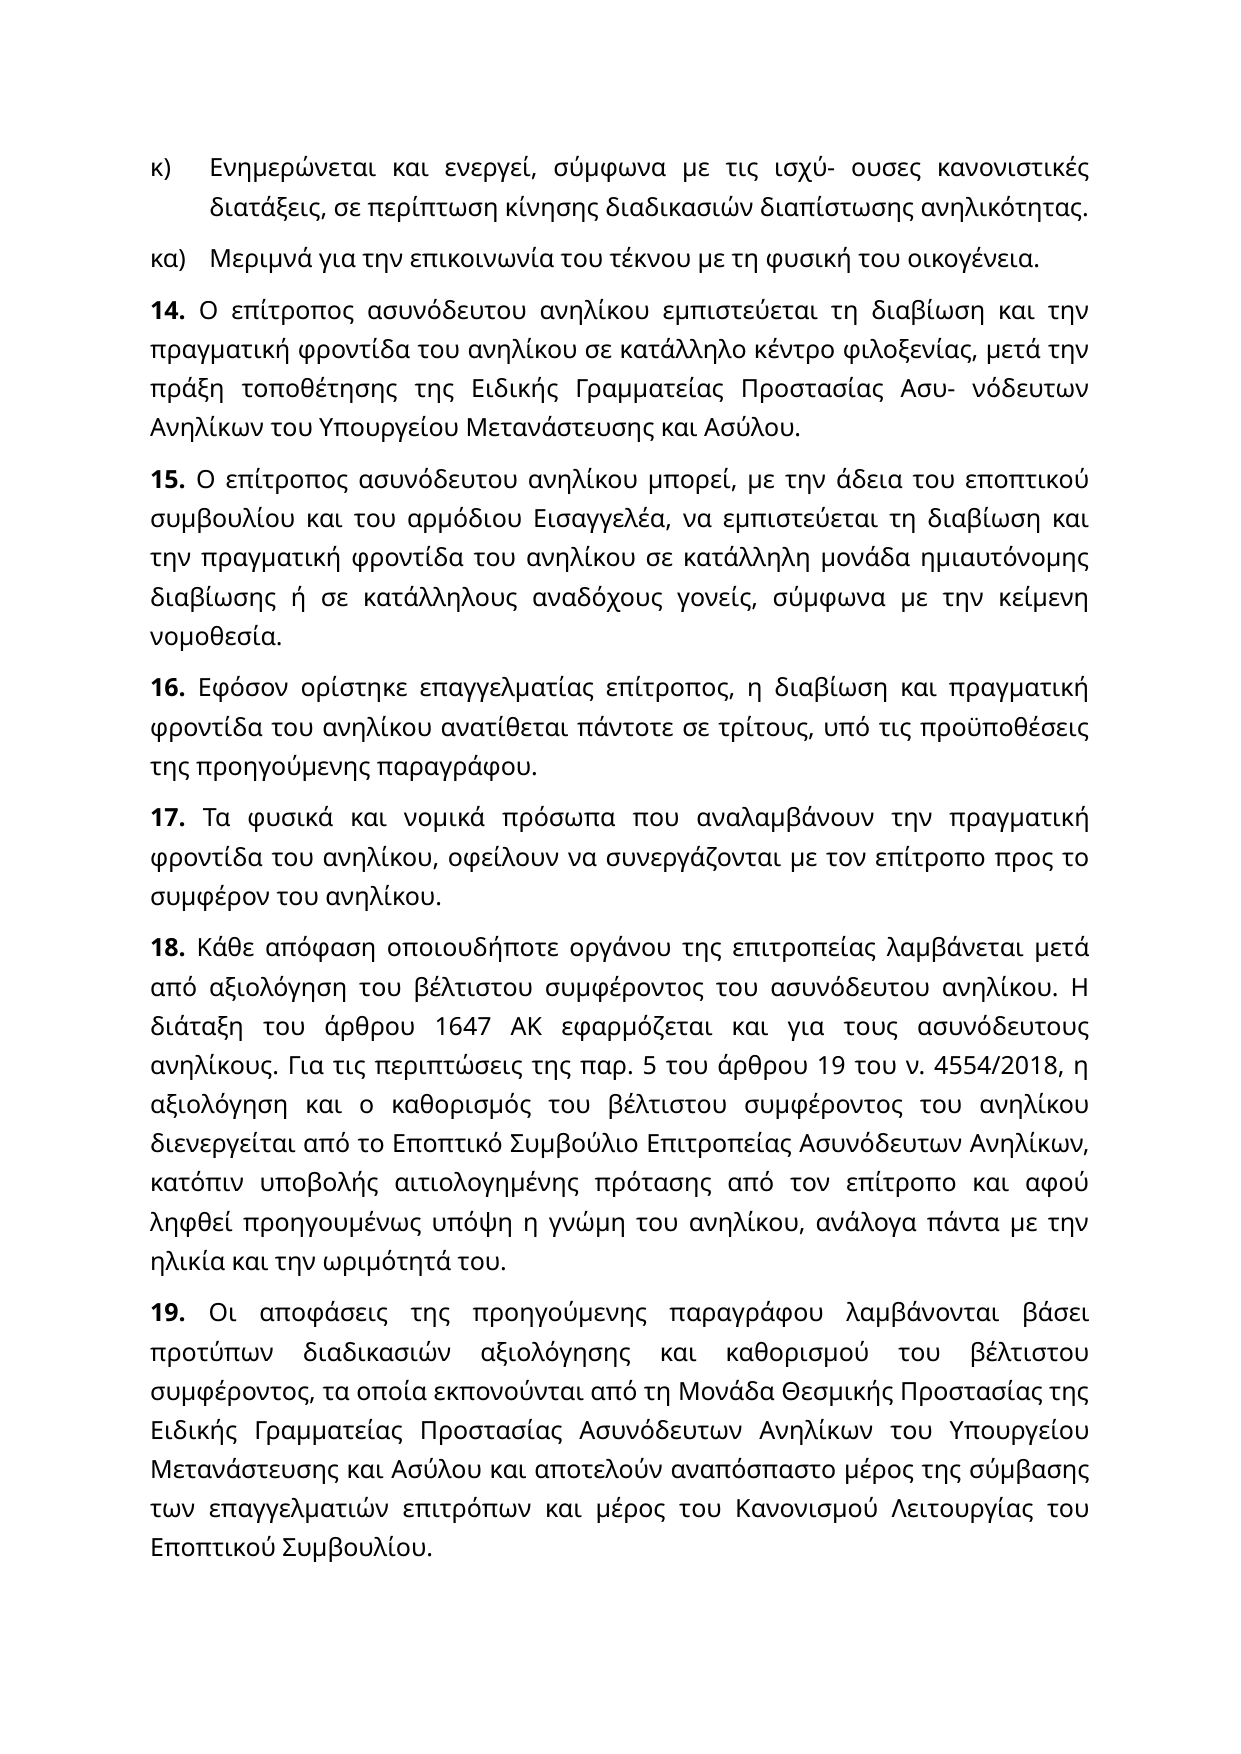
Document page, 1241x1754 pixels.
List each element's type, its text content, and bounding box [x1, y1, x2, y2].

text 16. Εφόσον ορίστηκε επαγγελματίας επίτροπος, η διαβίωση και πραγματική φροντίδα του ανηλίκου ανατίθεται πάντοτε σε τρίτους, υπό τις προϋποθέσεις της προηγούμενης παραγράφου. [150, 670, 1090, 782]
list κα) Μεριμνά για την επικοινωνία του τέκνου με τη φυσική του οικογένεια. [150, 241, 1090, 275]
text 15. Ο επίτροπος ασυνόδευτου ανηλίκου μπορεί, με την άδεια του εποπτικού συμβουλίου και του αρμόδιου Εισαγγελέα, να εμπιστεύεται τη διαβίωση και την πραγματική φροντίδα του ανηλίκου σε κατάλληλη μονάδα ημιαυτόνομης διαβίωσης ή σε κατάλληλους αναδόχους γονείς, σύμφωνα με την κείμενη νομοθεσία. [150, 462, 1090, 652]
list κ) Ενημερώνεται και ενεργεί, σύμφωνα με τις ισχύ- ουσες κανονιστικές διατάξεις, σε περίπτωση κίνησης διαδικασιών διαπίστωσης ανηλικότητας. [150, 150, 1090, 223]
text 17. Τα φυσικά και νομικά πρόσωπα που αναλαμβάνουν την πραγματική φροντίδα του ανηλίκου, οφείλουν να συνεργάζονται με τον επίτροπο προς το συμφέρον του ανηλίκου. [150, 800, 1090, 912]
text 18. Κάθε απόφαση οποιουδήποτε οργάνου της επιτροπείας λαμβάνεται μετά από αξιολόγηση του βέλτιστου συμφέροντος του ασυνόδευτου ανηλίκου. Η διάταξη του άρθρου 1647 ΑΚ εφαρμόζεται και για τους ασυνόδευτους ανηλίκους. Για τις περιπτώσεις της παρ. 5 του άρθρου 19 του ν. 4554/2018, η αξιολόγηση και ο καθορισμός του βέλτιστου συμφέροντος του ανηλίκου διενεργείται από το Εποπτικό Συμβούλιο Επιτροπείας Ασυνόδευτων Ανηλίκων, κατόπιν υποβολής αιτιολογημένης πρότασης από τον επίτροπο και αφού ληφθεί προηγουμένως υπόψη η γνώμη του ανηλίκου, ανάλογα πάντα με την ηλικία και την ωριμότητά του. [150, 930, 1090, 1277]
text 14. Ο επίτροπος ασυνόδευτου ανηλίκου εμπιστεύεται τη διαβίωση και την πραγματική φροντίδα του ανηλίκου σε κατάλληλο κέντρο φιλοξενίας, μετά την πράξη τοποθέτησης της Ειδικής Γραμματείας Προστασίας Ασυ- νόδευτων Ανηλίκων του Υπουργείου Μετανάστευσης και Ασύλου. [150, 292, 1090, 444]
text 19. Οι αποφάσεις της προηγούμενης παραγράφου λαμβάνονται βάσει προτύπων διαδικασιών αξιολόγησης και καθορισμού του βέλτιστου συμφέροντος, τα οποία εκπονούνται από τη Μονάδα Θεσμικής Προστασίας της Ειδικής Γραμματείας Προστασίας Ασυνόδευτων Ανηλίκων του Υπουργείου Μετανάστευσης και Ασύλου και αποτελούν αναπόσπαστο μέρος της σύμβασης των επαγγελματιών επιτρόπων και μέρος του Κανονισμού Λειτουργίας του Εποπτικού Συμβουλίου. [150, 1295, 1090, 1564]
